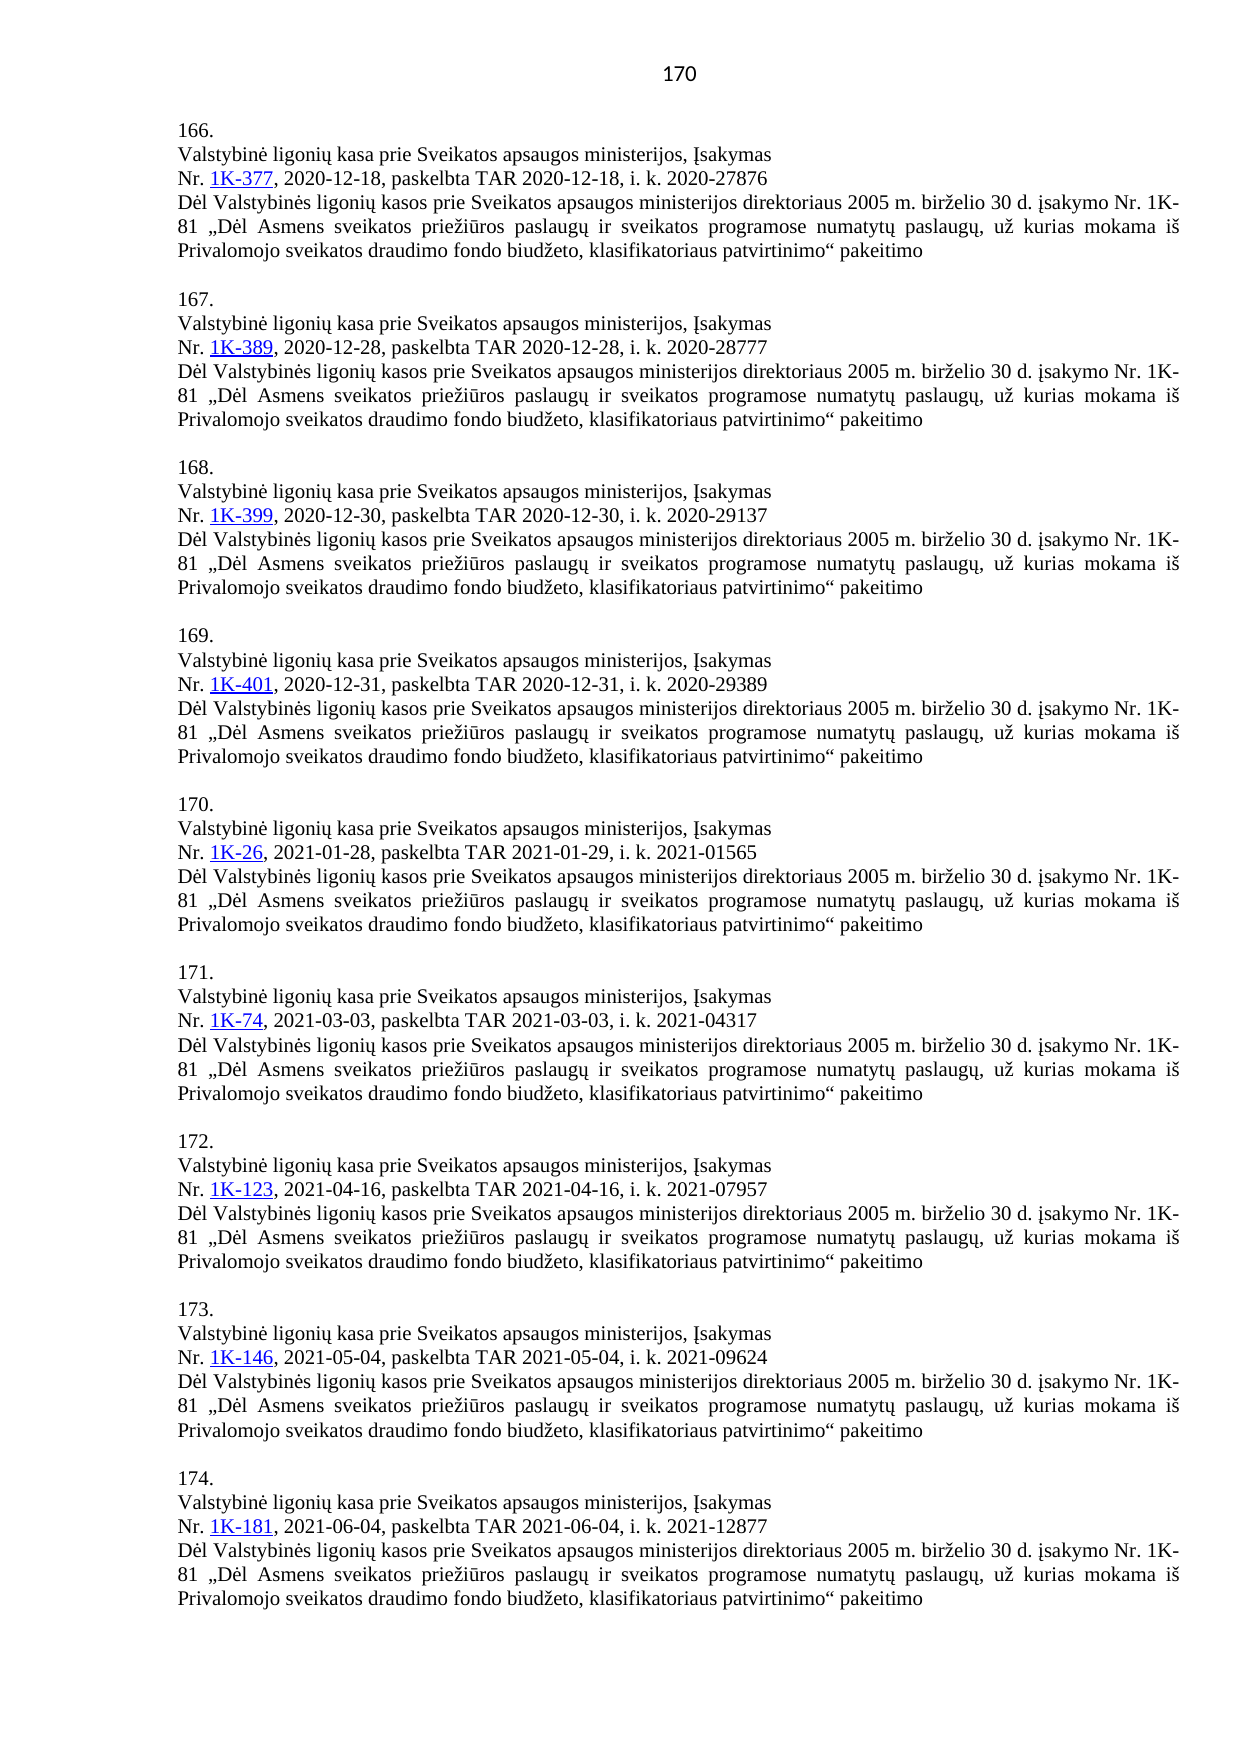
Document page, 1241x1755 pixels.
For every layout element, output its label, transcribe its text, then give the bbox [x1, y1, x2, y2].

text Nr. 1K-123, 2021-04-16, paskelbta TAR 2021-04-16, i. k. 2021-07957 [177, 1177, 1181, 1201]
text Nr. 1K-74, 2021-03-03, paskelbta TAR 2021-03-03, i. k. 2021-04317 [177, 1008, 1181, 1032]
text 172. [177, 1129, 1181, 1153]
text 167. [177, 287, 1181, 311]
text Dėl Valstybinės ligonių kasos prie Sveikatos apsaugos ministerijos direktoriaus 2005 m. birželio 30 d. įsakymo Nr. 1K-81 „Dėl Asmens sveikatos priežiūros paslaugų ir sveikatos programose numatytų paslaugų, už kurias mokama iš Privalomojo sveikatos draudimo fondo biudžeto, klasifikatoriaus patvirtinimo“ pakeitimo [177, 527, 1181, 599]
text Nr. 1K-399, 2020-12-30, paskelbta TAR 2020-12-30, i. k. 2020-29137 [177, 503, 1181, 527]
text Nr. 1K-181, 2021-06-04, paskelbta TAR 2021-06-04, i. k. 2021-12877 [177, 1514, 1181, 1538]
text 168. [177, 455, 1181, 479]
text Valstybinė ligonių kasa prie Sveikatos apsaugos ministerijos, Įsakymas [177, 1153, 1181, 1177]
text Dėl Valstybinės ligonių kasos prie Sveikatos apsaugos ministerijos direktoriaus 2005 m. birželio 30 d. įsakymo Nr. 1K-81 „Dėl Asmens sveikatos priežiūros paslaugų ir sveikatos programose numatytų paslaugų, už kurias mokama iš Privalomojo sveikatos draudimo fondo biudžeto, klasifikatoriaus patvirtinimo“ pakeitimo [177, 864, 1181, 936]
text 173. [177, 1297, 1181, 1321]
text Nr. 1K-377, 2020-12-18, paskelbta TAR 2020-12-18, i. k. 2020-27876 [177, 166, 1181, 190]
text Nr. 1K-26, 2021-01-28, paskelbta TAR 2021-01-29, i. k. 2021-01565 [177, 840, 1181, 864]
text Dėl Valstybinės ligonių kasos prie Sveikatos apsaugos ministerijos direktoriaus 2005 m. birželio 30 d. įsakymo Nr. 1K-81 „Dėl Asmens sveikatos priežiūros paslaugų ir sveikatos programose numatytų paslaugų, už kurias mokama iš Privalomojo sveikatos draudimo fondo biudžeto, klasifikatoriaus patvirtinimo“ pakeitimo [177, 190, 1181, 262]
text Nr. 1K-389, 2020-12-28, paskelbta TAR 2020-12-28, i. k. 2020-28777 [177, 335, 1181, 359]
text 169. [177, 623, 1181, 647]
text Valstybinė ligonių kasa prie Sveikatos apsaugos ministerijos, Įsakymas [177, 142, 1181, 166]
text Valstybinė ligonių kasa prie Sveikatos apsaugos ministerijos, Įsakymas [177, 1321, 1181, 1345]
text Valstybinė ligonių kasa prie Sveikatos apsaugos ministerijos, Įsakymas [177, 647, 1181, 672]
text Valstybinė ligonių kasa prie Sveikatos apsaugos ministerijos, Įsakymas [177, 311, 1181, 335]
text 174. [177, 1466, 1181, 1490]
text 166. [177, 118, 1181, 142]
text Valstybinė ligonių kasa prie Sveikatos apsaugos ministerijos, Įsakymas [177, 1490, 1181, 1514]
text Dėl Valstybinės ligonių kasos prie Sveikatos apsaugos ministerijos direktoriaus 2005 m. birželio 30 d. įsakymo Nr. 1K-81 „Dėl Asmens sveikatos priežiūros paslaugų ir sveikatos programose numatytų paslaugų, už kurias mokama iš Privalomojo sveikatos draudimo fondo biudžeto, klasifikatoriaus patvirtinimo“ pakeitimo [177, 1369, 1181, 1442]
text Valstybinė ligonių kasa prie Sveikatos apsaugos ministerijos, Įsakymas [177, 984, 1181, 1008]
text 170. [177, 792, 1181, 816]
text Dėl Valstybinės ligonių kasos prie Sveikatos apsaugos ministerijos direktoriaus 2005 m. birželio 30 d. įsakymo Nr. 1K-81 „Dėl Asmens sveikatos priežiūros paslaugų ir sveikatos programose numatytų paslaugų, už kurias mokama iš Privalomojo sveikatos draudimo fondo biudžeto, klasifikatoriaus patvirtinimo“ pakeitimo [177, 359, 1181, 431]
text Dėl Valstybinės ligonių kasos prie Sveikatos apsaugos ministerijos direktoriaus 2005 m. birželio 30 d. įsakymo Nr. 1K-81 „Dėl Asmens sveikatos priežiūros paslaugų ir sveikatos programose numatytų paslaugų, už kurias mokama iš Privalomojo sveikatos draudimo fondo biudžeto, klasifikatoriaus patvirtinimo“ pakeitimo [177, 696, 1181, 768]
text Dėl Valstybinės ligonių kasos prie Sveikatos apsaugos ministerijos direktoriaus 2005 m. birželio 30 d. įsakymo Nr. 1K-81 „Dėl Asmens sveikatos priežiūros paslaugų ir sveikatos programose numatytų paslaugų, už kurias mokama iš Privalomojo sveikatos draudimo fondo biudžeto, klasifikatoriaus patvirtinimo“ pakeitimo [177, 1032, 1181, 1105]
text Dėl Valstybinės ligonių kasos prie Sveikatos apsaugos ministerijos direktoriaus 2005 m. birželio 30 d. įsakymo Nr. 1K-81 „Dėl Asmens sveikatos priežiūros paslaugų ir sveikatos programose numatytų paslaugų, už kurias mokama iš Privalomojo sveikatos draudimo fondo biudžeto, klasifikatoriaus patvirtinimo“ pakeitimo [177, 1538, 1181, 1610]
text Nr. 1K-401, 2020-12-31, paskelbta TAR 2020-12-31, i. k. 2020-29389 [177, 672, 1181, 696]
text 171. [177, 960, 1181, 984]
text Valstybinė ligonių kasa prie Sveikatos apsaugos ministerijos, Įsakymas [177, 816, 1181, 840]
text Nr. 1K-146, 2021-05-04, paskelbta TAR 2021-05-04, i. k. 2021-09624 [177, 1345, 1181, 1369]
text Valstybinė ligonių kasa prie Sveikatos apsaugos ministerijos, Įsakymas [177, 479, 1181, 503]
text Dėl Valstybinės ligonių kasos prie Sveikatos apsaugos ministerijos direktoriaus 2005 m. birželio 30 d. įsakymo Nr. 1K-81 „Dėl Asmens sveikatos priežiūros paslaugų ir sveikatos programose numatytų paslaugų, už kurias mokama iš Privalomojo sveikatos draudimo fondo biudžeto, klasifikatoriaus patvirtinimo“ pakeitimo [177, 1201, 1181, 1273]
